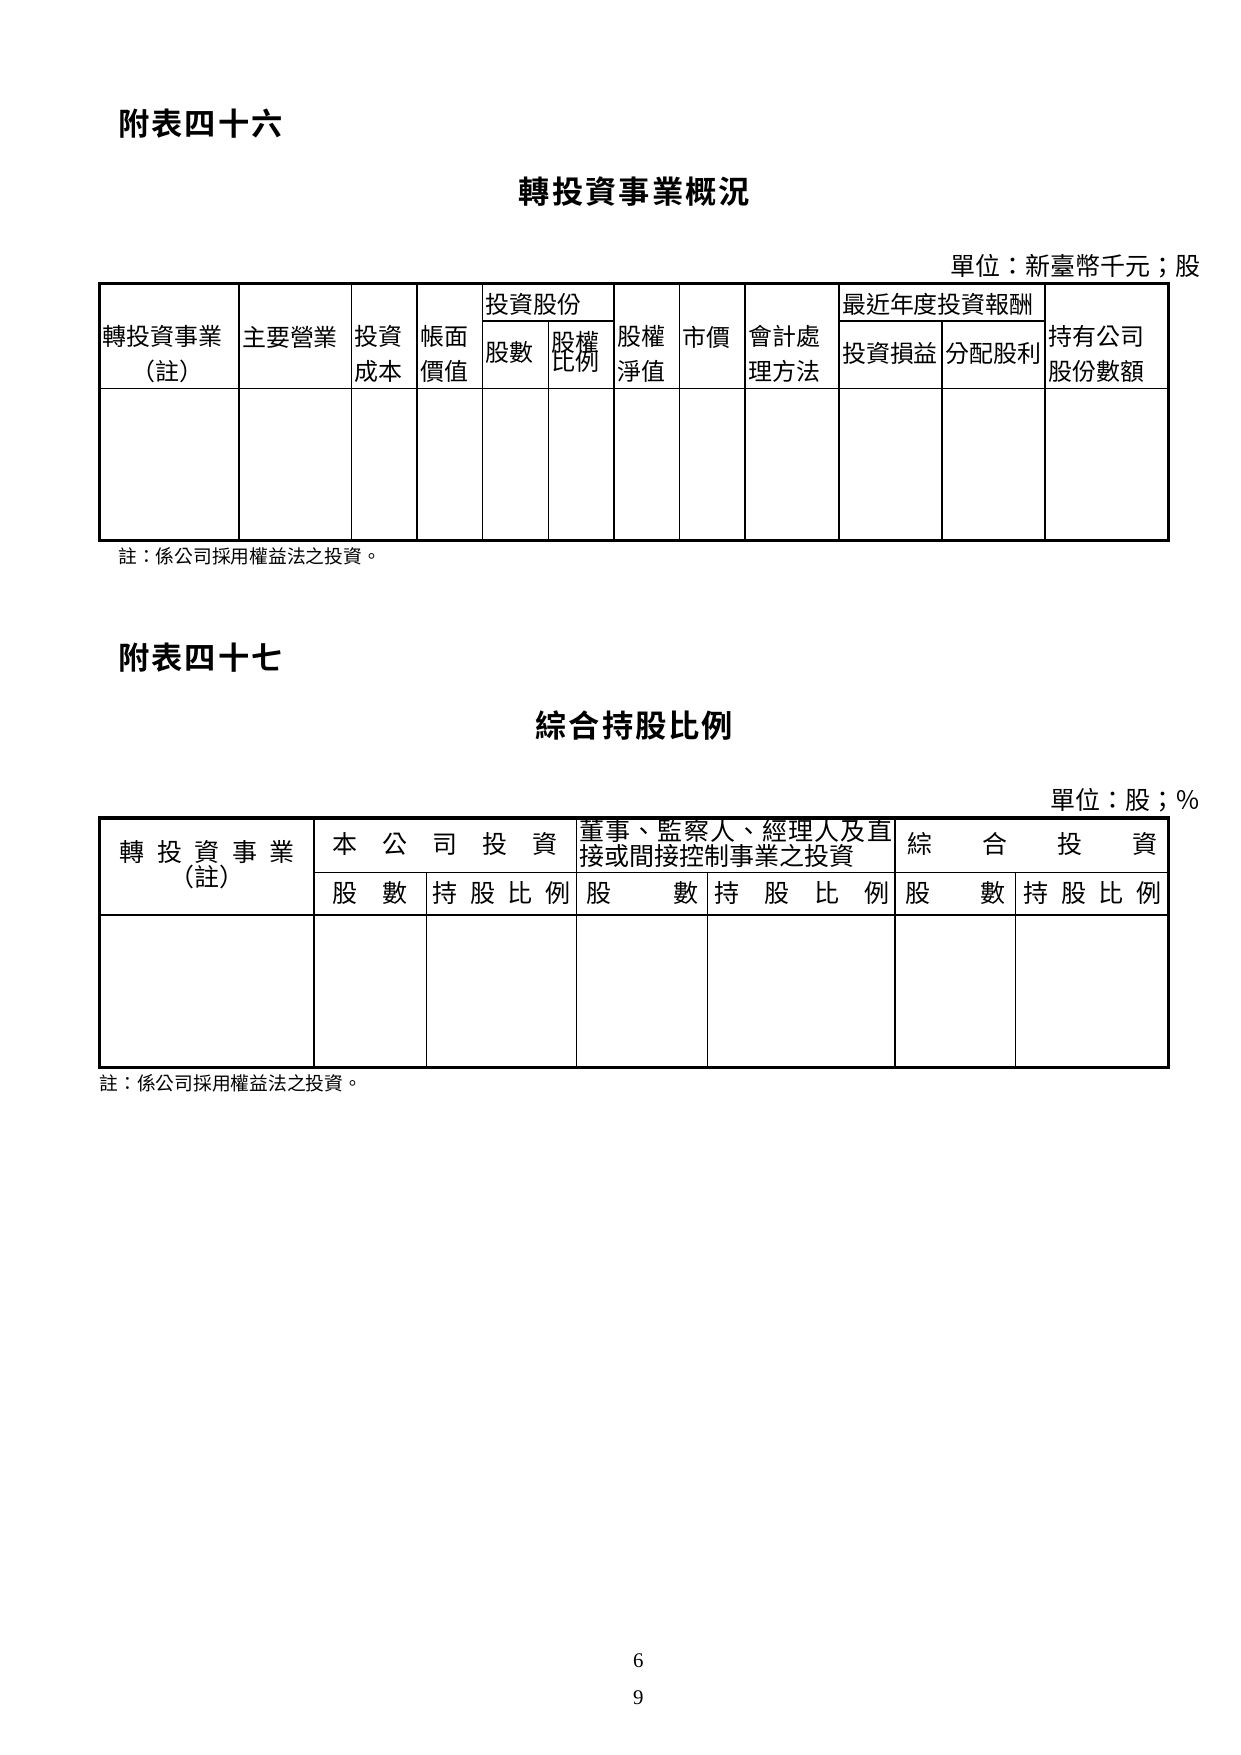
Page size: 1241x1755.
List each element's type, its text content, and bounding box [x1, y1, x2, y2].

table_cell [615, 389, 679, 539]
text 單位：新臺幣千元；股 [118, 246, 1200, 282]
table_cell [240, 389, 351, 539]
table_cell [101, 916, 313, 1066]
table_header 持有公司股份數額 [1046, 285, 1167, 387]
table_header 董事、監察人、經理人及直接或間接控制事業之投資 [577, 820, 894, 872]
text 綜合持股比例 [118, 701, 1150, 746]
table_header 帳面價值 [418, 285, 482, 387]
table_header 本 公 司 投 資 [315, 820, 576, 872]
table_header 轉 投 資 事 業 （註） [101, 820, 313, 914]
table_header 投資股份 [483, 285, 613, 320]
table_cell [418, 389, 482, 539]
table_header 主要營業 [240, 285, 351, 387]
table_cell 股數 [483, 322, 548, 387]
table_cell 股 數 [896, 873, 1015, 914]
table_cell [577, 916, 707, 1066]
table_header 會計處理方法 [746, 285, 838, 387]
text 轉投資事業概況 [118, 167, 1150, 212]
text 附表四十六 [118, 99, 1150, 144]
table_cell [101, 389, 238, 539]
table_cell 股 數 [315, 873, 426, 914]
table_cell [840, 389, 941, 539]
table_header 轉投資事業 （註） [101, 285, 238, 387]
table_cell [1016, 916, 1167, 1066]
text 單位：股；％ [118, 780, 1200, 816]
table_cell [315, 916, 426, 1066]
table_cell [708, 916, 894, 1066]
table_cell [483, 389, 548, 539]
table_cell 投資損益 [840, 322, 941, 387]
text 附表四十七 [118, 633, 1150, 678]
table_cell [427, 916, 576, 1066]
table_header 股權淨值 [615, 285, 679, 387]
table_cell [680, 389, 744, 539]
table_header 市價 [680, 285, 744, 387]
table_cell [896, 916, 1015, 1066]
table_cell [352, 389, 416, 539]
table_cell [943, 389, 1044, 539]
text 註：係公司採用權益法之投資。 [118, 542, 1150, 569]
table_cell [746, 389, 838, 539]
table_cell 分配股利 [943, 322, 1044, 387]
table_header 綜 合 投 資 [896, 820, 1167, 872]
text 註：係公司採用權益法之投資。 [99, 1069, 1150, 1096]
table_cell [549, 389, 613, 539]
table_cell 持 股 比 例 [1016, 873, 1167, 914]
table_cell [1046, 389, 1167, 539]
table_header 最近年度投資報酬 [840, 285, 1044, 320]
table_header 投資 成本 [352, 285, 416, 387]
table_cell 持 股 比 例 [427, 873, 576, 914]
table_cell 股 數 [577, 873, 707, 914]
table_cell 股權比例 [549, 322, 613, 387]
table_cell 持 股 比 例 [708, 873, 894, 914]
